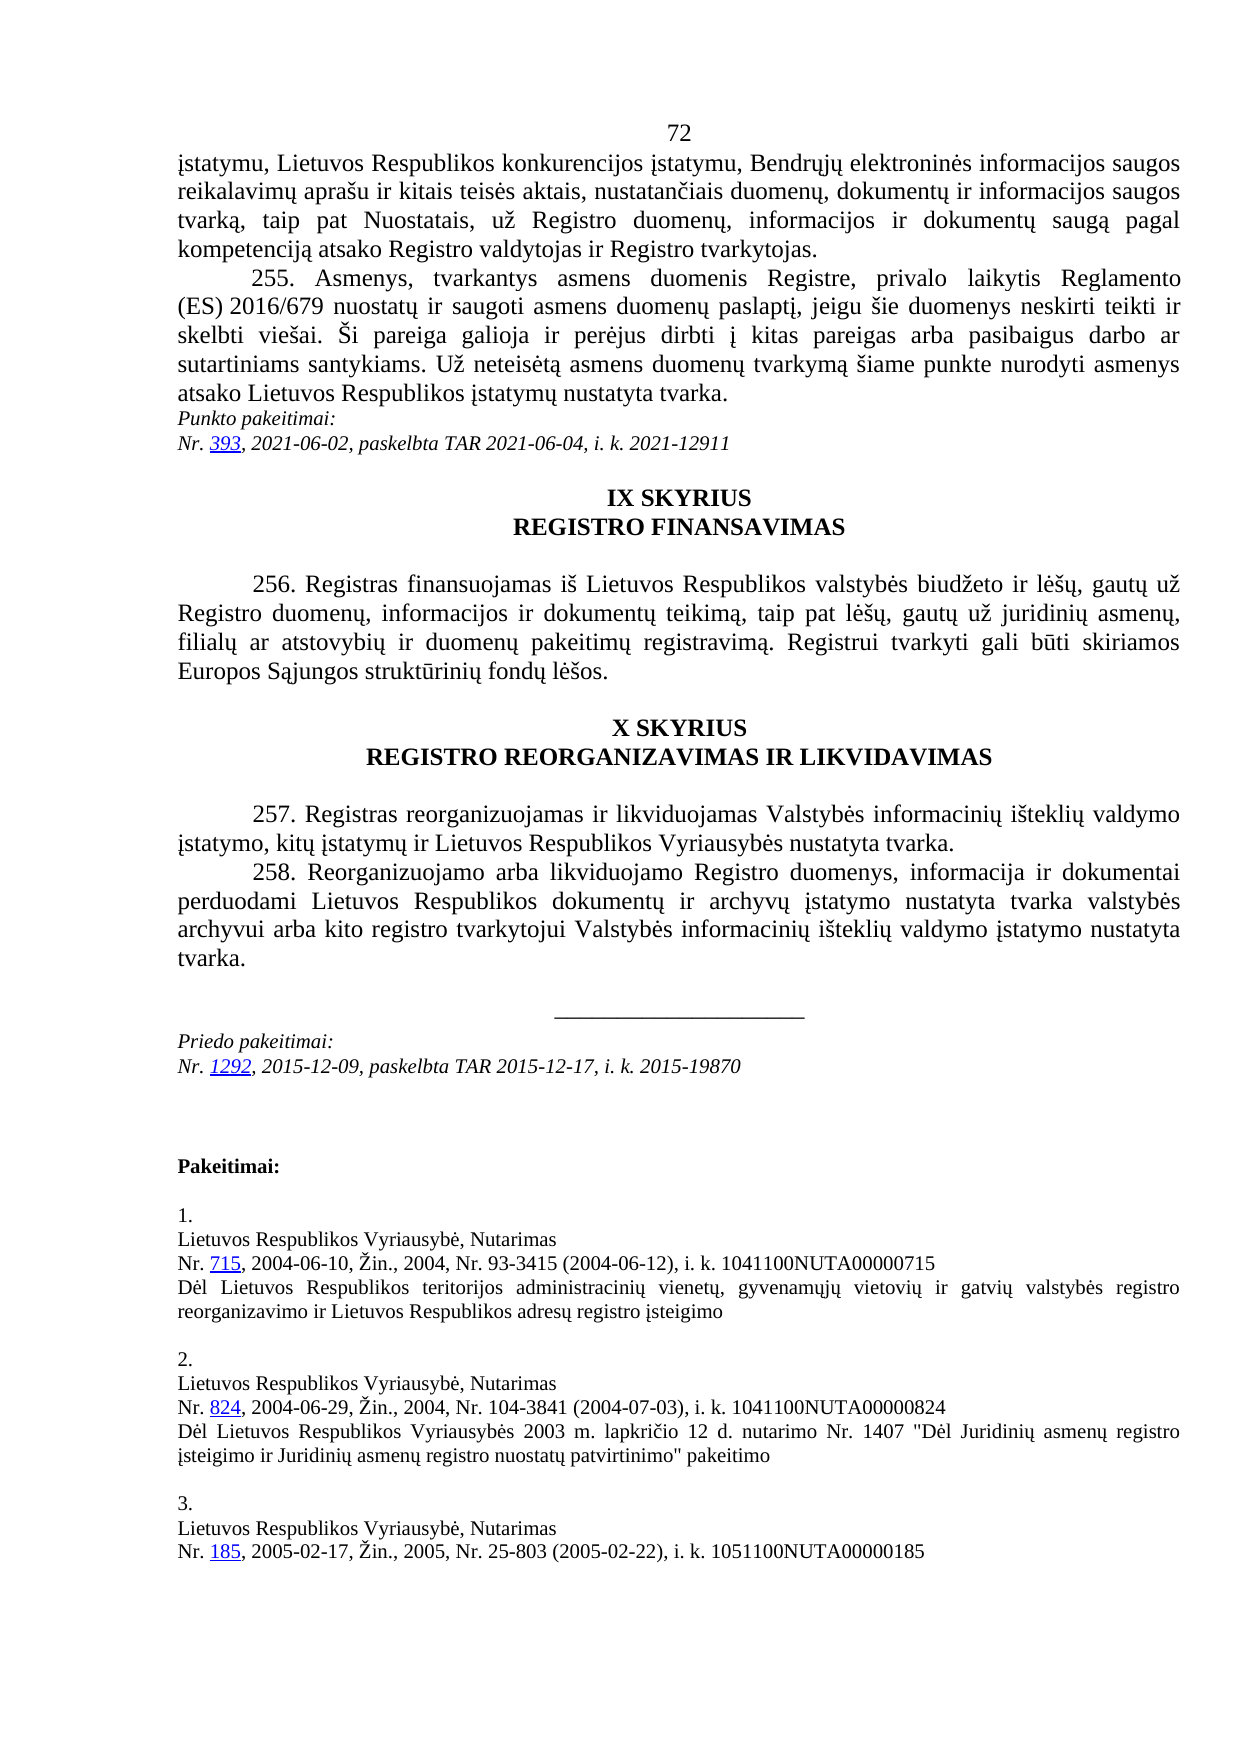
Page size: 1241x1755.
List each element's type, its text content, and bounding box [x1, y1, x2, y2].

text 257. Registras reorganizuojamas ir likviduojamas Valstybės informacinių išteklių valdymo įstatymo, kitų įstatymų ir Lietuvos Respublikos Vyriausybės nustatyta tvarka. [177, 799, 1181, 857]
text Dėl Lietuvos Respublikos teritorijos administracinių vienetų, gyvenamųjų vietovių ir gatvių valstybės registro reorganizavimo ir Lietuvos Respublikos adresų registro įsteigimo [177, 1275, 1181, 1323]
text Nr. 1292, 2015-12-09, paskelbta TAR 2015-12-17, i. k. 2015-19870 [177, 1053, 1181, 1078]
text įstatymu, Lietuvos Respublikos konkurencijos įstatymu, Bendrųjų elektroninės informacijos saugos reikalavimų aprašu ir kitais teisės aktais, nustatančiais duomenų, dokumentų ir informacijos saugos tvarką, taip pat Nuostatais, už Registro duomenų, informacijos ir dokumentų saugą pagal kompetenciją atsako Registro valdytojas ir Registro tvarkytojas. [177, 148, 1181, 263]
text 256. Registras finansuojamas iš Lietuvos Respublikos valstybės biudžeto ir lėšų, gautų už Registro duomenų, informacijos ir dokumentų teikimą, taip pat lėšų, gautų už juridinių asmenų, filialų ar atstovybių ir duomenų pakeitimų registravimą. Registrui tvarkyti gali būti skiriamos Europos Sąjungos struktūrinių fondų lėšos. [177, 569, 1181, 684]
text Lietuvos Respublikos Vyriausybė, Nutarimas [177, 1371, 1181, 1395]
text Dėl Lietuvos Respublikos Vyriausybės 2003 m. lapkričio 12 d. nutarimo Nr. 1407 "Dėl Juridinių asmenų registro įsteigimo ir Juridinių asmenų registro nuostatų patvirtinimo" pakeitimo [177, 1419, 1181, 1467]
text Pakeitimai: [177, 1154, 1181, 1178]
text 1. [177, 1203, 1181, 1227]
text X SKYRIUS [177, 713, 1181, 742]
text IX SKYRIUS [177, 483, 1181, 512]
text Nr. 824, 2004-06-29, Žin., 2004, Nr. 104-3841 (2004-07-03), i. k. 1041100NUTA00000824 [177, 1395, 1181, 1419]
text 258. Reorganizuojamo arba likviduojamo Registro duomenys, informacija ir dokumentai perduodami Lietuvos Respublikos dokumentų ir archyvų įstatymo nustatyta tvarka valstybės archyvui arba kito registro tvarkytojui Valstybės informacinių išteklių valdymo įstatymo nustatyta tvarka. [177, 857, 1181, 972]
text Nr. 715, 2004-06-10, Žin., 2004, Nr. 93-3415 (2004-06-12), i. k. 1041100NUTA00000715 [177, 1251, 1181, 1275]
text REGISTRO FINANSAVIMAS [177, 512, 1181, 541]
text 3. [177, 1491, 1181, 1515]
text Punkto pakeitimai: [177, 406, 1181, 430]
text 255. Asmenys, tvarkantys asmens duomenis Registre, privalo laikytis Reglamento (ES) 2016/679 nuostatų ir saugoti asmens duomenų paslaptį, jeigu šie duomenys neskirti teikti ir skelbti viešai. Ši pareiga galioja ir perėjus dirbti į kitas pareigas arba pasibaigus darbo ar sutartiniams santykiams. Už neteisėtą asmens duomenų tvarkymą šiame punkte nurodyti asmenys atsako Lietuvos Respublikos įstatymų nustatyta tvarka. [177, 263, 1181, 406]
text Nr. 393, 2021-06-02, paskelbta TAR 2021-06-04, i. k. 2021-12911 [177, 430, 1181, 454]
text Lietuvos Respublikos Vyriausybė, Nutarimas [177, 1515, 1181, 1539]
text Priedo pakeitimai: [177, 1029, 1181, 1053]
text REGISTRO REORGANIZAVIMAS IR LIKVIDAVIMAS [177, 742, 1181, 771]
text Lietuvos Respublikos Vyriausybė, Nutarimas [177, 1227, 1181, 1251]
text –––––––––––––––––––– [177, 1001, 1181, 1029]
text 2. [177, 1347, 1181, 1371]
text Nr. 185, 2005-02-17, Žin., 2005, Nr. 25-803 (2005-02-22), i. k. 1051100NUTA00000185 [177, 1539, 1181, 1563]
